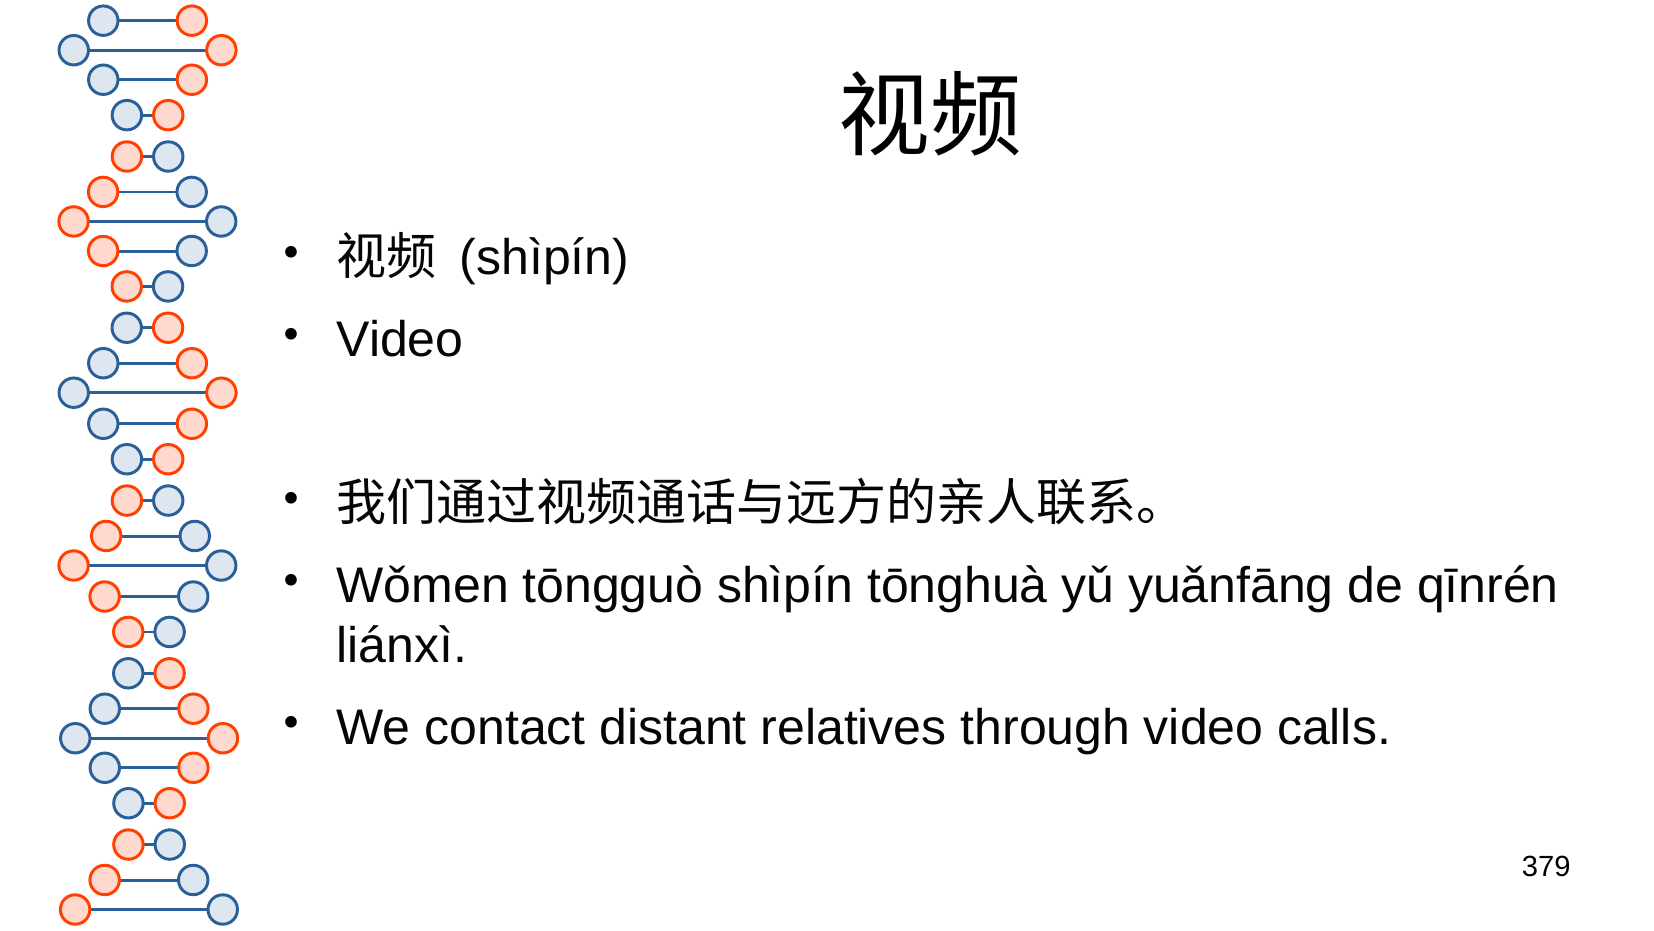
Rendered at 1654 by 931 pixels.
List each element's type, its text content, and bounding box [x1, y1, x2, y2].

title 视频 [265, 35, 1595, 189]
list 视频 (shìpín) Video 我们通过视频通话与远方的亲人联系。 Wǒmen tōngguò shìpín tōnghuà yǔ yuǎnfāng de qīnrén liánxì. We contact distant relatives through video calls. [265, 224, 1595, 764]
